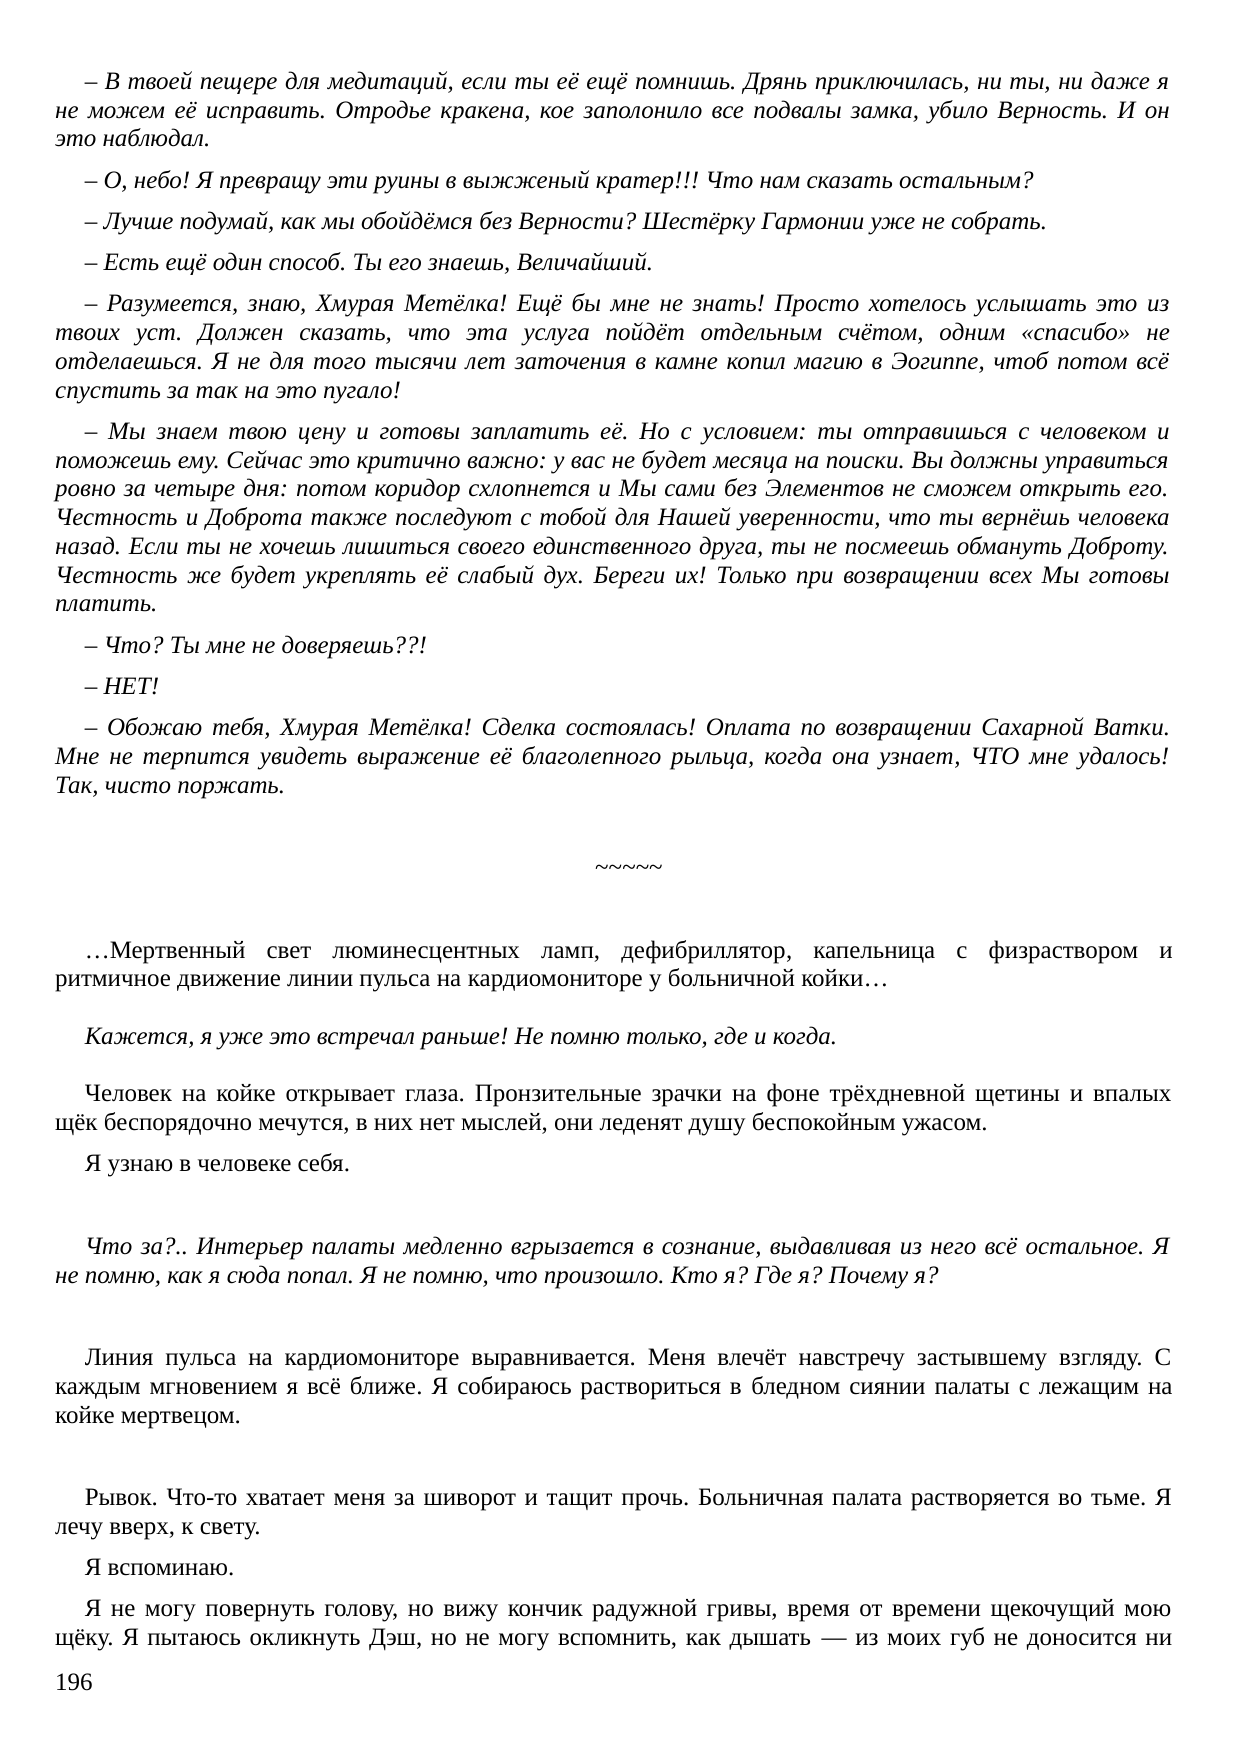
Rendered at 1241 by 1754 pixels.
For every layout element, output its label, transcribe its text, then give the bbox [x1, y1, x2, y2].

text – Лучше подумай, как мы обойдёмся без Верности? Шестёрку Гармонии уже не собрать. [55, 206, 1173, 235]
text – Что? Ты мне не доверяешь??! [55, 630, 1173, 658]
text Я не могу повернуть голову, но вижу кончик радужной гривы, время от времени щекочущий мою щёку. Я пытаюсь окликнуть Дэш, но не могу вспомнить, как дышать — из моих губ не доносится ни [55, 1593, 1173, 1651]
text Линия пульса на кардиомониторе выравнивается. Меня влечёт навстречу застывшему взгляду. С каждым мгновением я всё ближе. Я собираюсь раствориться в бледном сиянии палаты с лежащим на койке мертвецом. [55, 1342, 1173, 1428]
text Я узнаю в человеке себя. [55, 1148, 1173, 1177]
text Человек на койке открывает глаза. Пронзительные зрачки на фоне трёхдневной щетины и впалых щёк беспорядочно мечутся, в них нет мыслей, они леденят душу беспокойным ужасом. [55, 1078, 1173, 1136]
text – В твоей пещере для медитаций, если ты её ещё помнишь. Дрянь приключилась, ни ты, ни даже я не можем её исправить. Отродье кракена, кое заполонило все подвалы замка, убило Верность. И он это наблюдал. [55, 66, 1173, 152]
text …Мертвенный свет люминесцентных ламп, дефибриллятор, капельница с физраствором и ритмичное движение линии пульса на кардиомониторе у больничной койки… [55, 935, 1173, 992]
text – НЕТ! [55, 671, 1173, 700]
text – О, небо! Я превращу эти руины в выжженый кратер!!! Что нам сказать остальным? [55, 165, 1173, 193]
text ~~~~~ [55, 852, 1173, 881]
text – Обожаю тебя, Хмурая Метёлка! Сделка состоялась! Оплата по возвращении Сахарной Ватки. Мне не терпится увидеть выражение её благолепного рыльца, когда она узнает, ЧТО мне удалось! Так, чисто поржать. [55, 712, 1173, 798]
text – Мы знаем твою цену и готовы заплатить её. Но с условием: ты отправишься с человеком и поможешь ему. Сейчас это критично важно: у вас не будет месяца на поиски. Вы должны управиться ровно за четыре дня: потом коридор схлопнется и Мы сами без Элементов не сможем открыть его. Честность и Доброта также последуют с тобой для Нашей уверенности, что ты вернёшь человека назад. Если ты не хочешь лишиться своего единственного друга, ты не посмеешь обмануть Доброту. Честность же будет укреплять её слабый дух. Береги их! Только при возвращении всех Мы готовы платить. [55, 416, 1173, 617]
text – Разумеется, знаю, Хмурая Метёлка! Ещё бы мне не знать! Просто хотелось услышать это из твоих уст. Должен сказать, что эта услуга пойдёт отдельным счётом, одним «спасибо» не отделаешься. Я не для того тысячи лет заточения в камне копил магию в Эогиппе, чтоб потом всё спустить за так на это пугало! [55, 288, 1173, 403]
text Рывок. Что-то хватает меня за шиворот и тащит прочь. Больничная палата растворяется во тьме. Я лечу вверх, к свету. [55, 1482, 1173, 1540]
text Кажется, я уже это встречал раньше! Не помню только, где и когда. [55, 1021, 1173, 1050]
text Что за?.. Интерьер палаты медленно вгрызается в сознание, выдавливая из него всё остальное. Я не помню, как я сюда попал. Я не помню, что произошло. Кто я? Где я? Почему я? [55, 1231, 1173, 1288]
text – Есть ещё один способ. Ты его знаешь, Величайший. [55, 247, 1173, 276]
text Я вспоминаю. [55, 1552, 1173, 1581]
